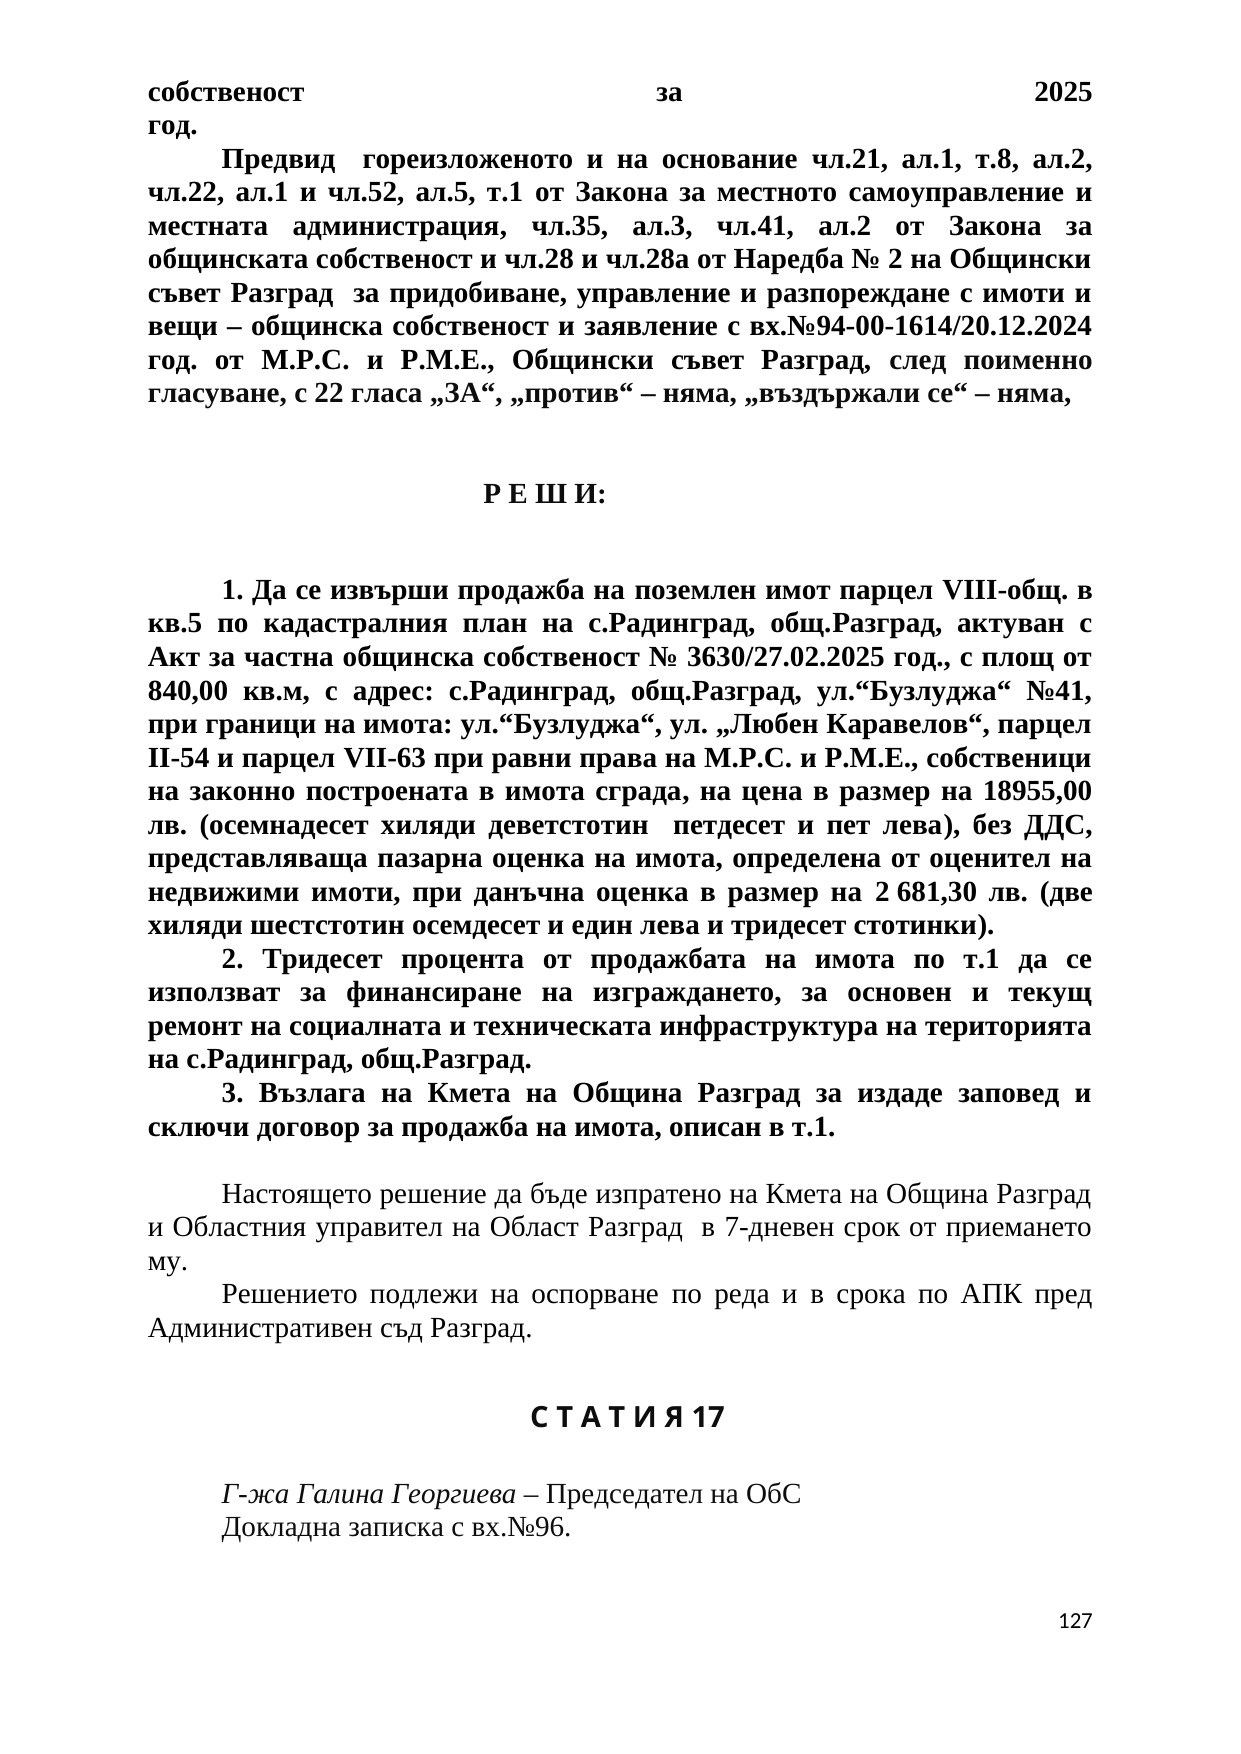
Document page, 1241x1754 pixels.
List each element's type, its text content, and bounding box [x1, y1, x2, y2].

text Предвид гореизложеното и на основание чл.21, ал.1, т.8, ал.2, чл.22, ал.1 и чл.52, ал.5, т.1 от Закона за местното самоуправление и местната администрация, чл.35, ал.3, чл.41, ал.2 от Закона за общинската собственост и чл.28 и чл.28а от Наредба № 2 на Общински съвет Разград за придобиване, управление и разпореждане с имоти и вещи – общинска собственост и заявление с вх.№94-00-1614/20.12.2024 год. от М.Р.С. и Р.М.Е., Общински съвет Разград, след поименно гласуване, с 22 гласа „ЗА“, „против“ – няма, „въздържали се“ – няма, [148, 141, 1093, 409]
text 2. Тридесет процента от продажбата на имота по т.1 да се използват за финансиране на изграждането, за основен и текущ ремонт на социалната и техническата инфраструктура на територията на с.Радинград, общ.Разград. [148, 941, 1093, 1075]
text С Т А Т И Я 17 [148, 1397, 1093, 1436]
text 3. Възлага на Кмета на Община Разград за издаде заповед и сключи договор за продажба на имота, описан в т.1. [148, 1075, 1093, 1142]
text Р Е Ш И: [148, 476, 1093, 510]
text Настоящето решение да бъде изпратено на Кмета на Община Разград и Областния управител на Област Разград в 7-дневен срок от приемането му. [148, 1176, 1093, 1276]
text 1. Да се извърши продажба на поземлен имот парцел VIII-общ. в кв.5 по кадастралния план на с.Радинград, общ.Разград, актуван с Акт за частна общинска собственост № 3630/27.02.2025 год., с площ от 840,00 кв.м, с адрес: с.Радинград, общ.Разград, ул.“Бузлуджа“ №41, при граници на имота: ул.“Бузлуджа“, ул. „Любен Каравелов“, парцел II-54 и парцел VII-63 при равни права на М.Р.С. и Р.М.Е., собственици на законно построената в имота сграда, на цена в размер на 18955,00 лв. (осемнадесет хиляди деветстотин петдесет и пет лева), без ДДС, представляваща пазарна оценка на имота, определена от оценител на недвижими имоти, при данъчна оценка в размер на 2 681,30 лв. (две хиляди шестстотин осемдесет и един лева и тридесет стотинки). [148, 572, 1093, 941]
text Решението подлежи на оспорване по реда и в срока по АПК пред Административен съд Разград. [148, 1276, 1093, 1343]
text Г-жа Галина Георгиева – Председател на ОбС [148, 1476, 1093, 1509]
text Докладна записка с вх.№96. [148, 1509, 1093, 1543]
text собственост за 2025 год. [148, 74, 1093, 141]
